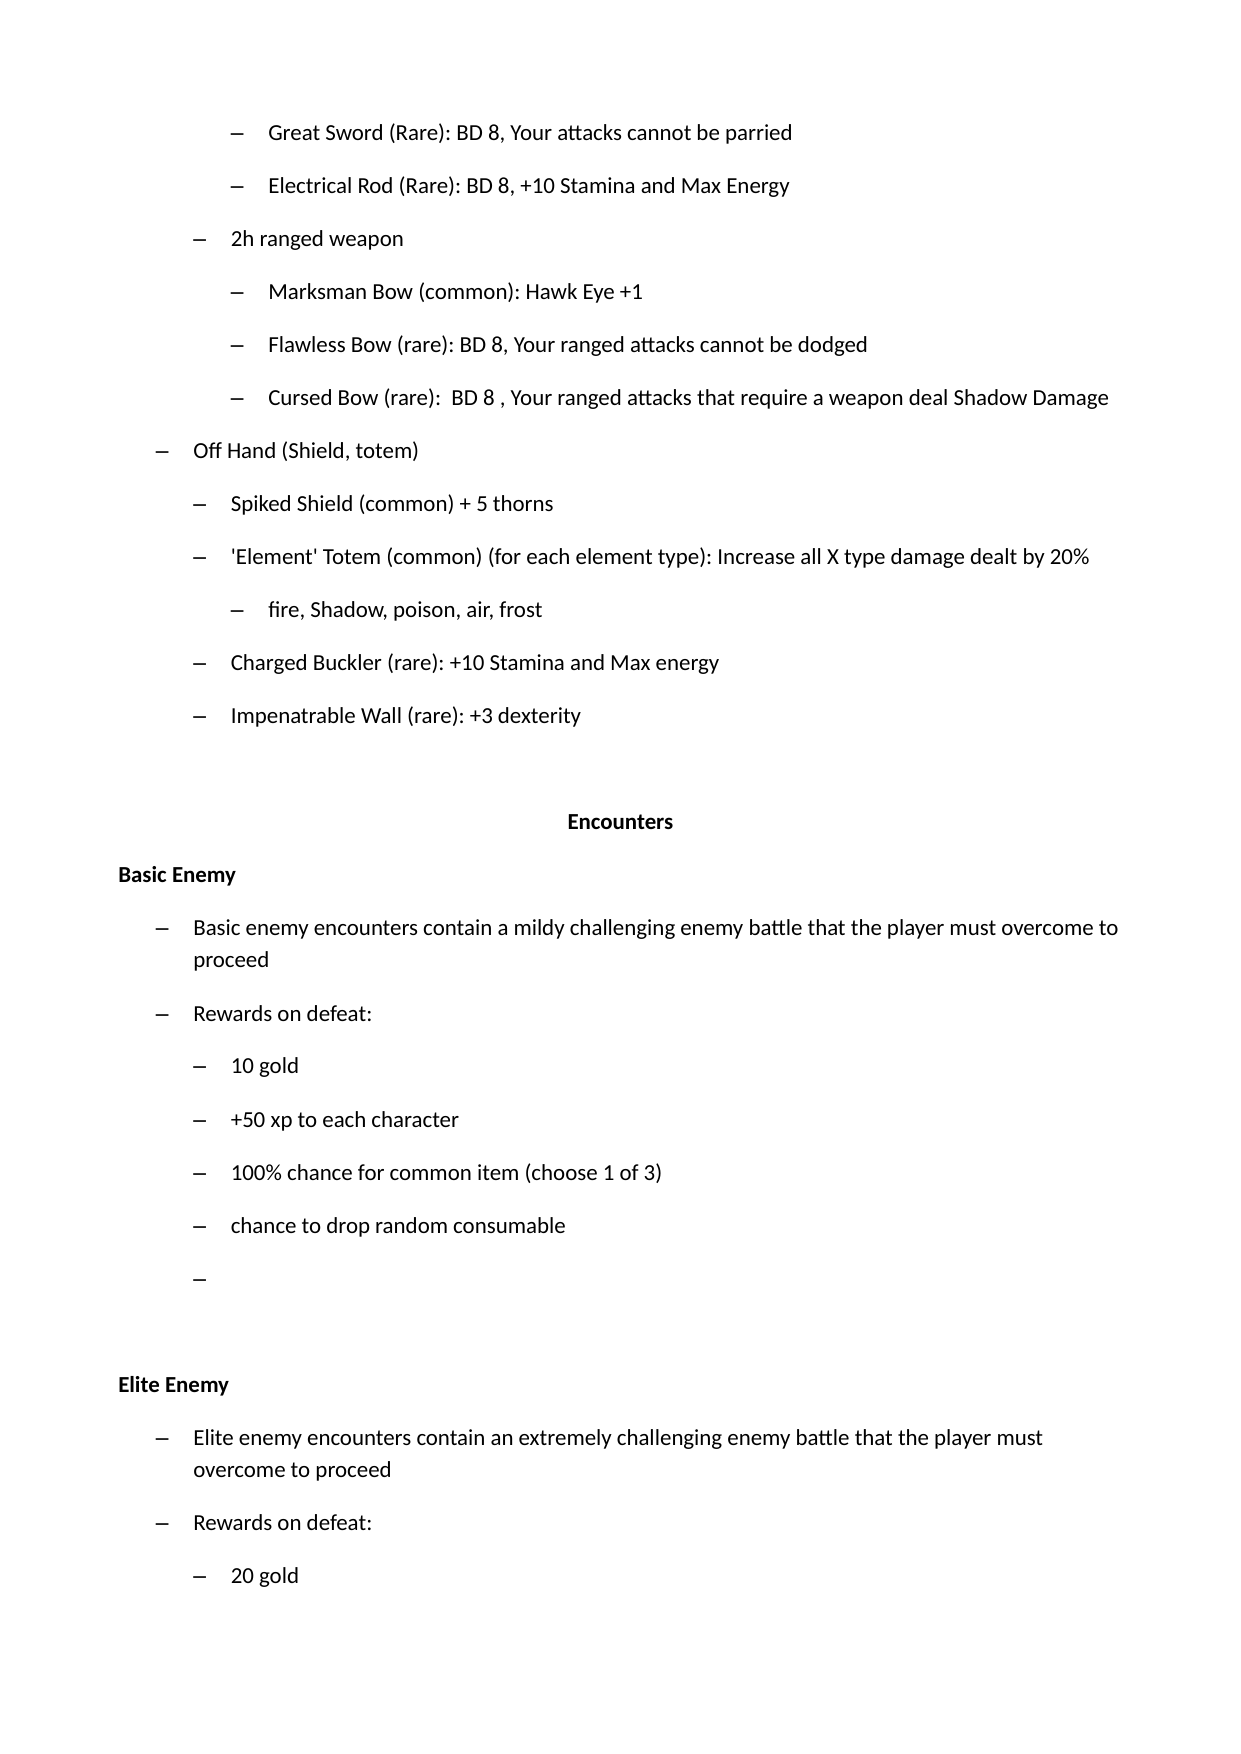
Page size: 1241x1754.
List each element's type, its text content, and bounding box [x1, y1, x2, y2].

list 10 gold [193, 1052, 1122, 1080]
list fire, Shadow, poison, air, frost [231, 595, 1122, 623]
text Encounters [118, 807, 1122, 835]
list Rewards on defeat: [156, 1508, 1122, 1536]
list Marksman Bow (common): Hawk Eye +1 [231, 277, 1122, 305]
list Off Hand (Shield, totem) [156, 436, 1122, 464]
list 100% chance for common item (choose 1 of 3) [193, 1158, 1122, 1186]
list 2h ranged weapon [193, 224, 1122, 252]
list Electrical Rod (Rare): BD 8, +10 Stamina and Max Energy [231, 171, 1122, 199]
list Basic enemy encounters contain a mildy challenging enemy battle that the player must overcome to proceed [156, 913, 1122, 974]
list Charged Buckler (rare): +10 Stamina and Max energy [193, 648, 1122, 676]
list Great Sword (Rare): BD 8, Your attacks cannot be parried [231, 118, 1122, 146]
list 20 gold [193, 1561, 1122, 1589]
list Rewards on defeat: [156, 999, 1122, 1027]
list Cursed Bow (rare): BD 8 , Your ranged attacks that require a weapon deal Shadow Damage [231, 383, 1122, 411]
text Elite Enemy [118, 1370, 1122, 1398]
list Elite enemy encounters contain an extremely challenging enemy battle that the player must overcome to proceed [156, 1423, 1122, 1483]
list Spiked Shield (common) + 5 thorns [193, 489, 1122, 517]
list Flawless Bow (rare): BD 8, Your ranged attacks cannot be dodged [231, 330, 1122, 358]
list 'Element' Totem (common) (for each element type): Increase all X type damage dealt by 20% [193, 542, 1122, 570]
text Basic Enemy [118, 860, 1122, 888]
list Impenatrable Wall (rare): +3 dexterity [193, 701, 1122, 729]
list +50 xp to each character [193, 1105, 1122, 1133]
list chance to drop random consumable [193, 1211, 1122, 1239]
